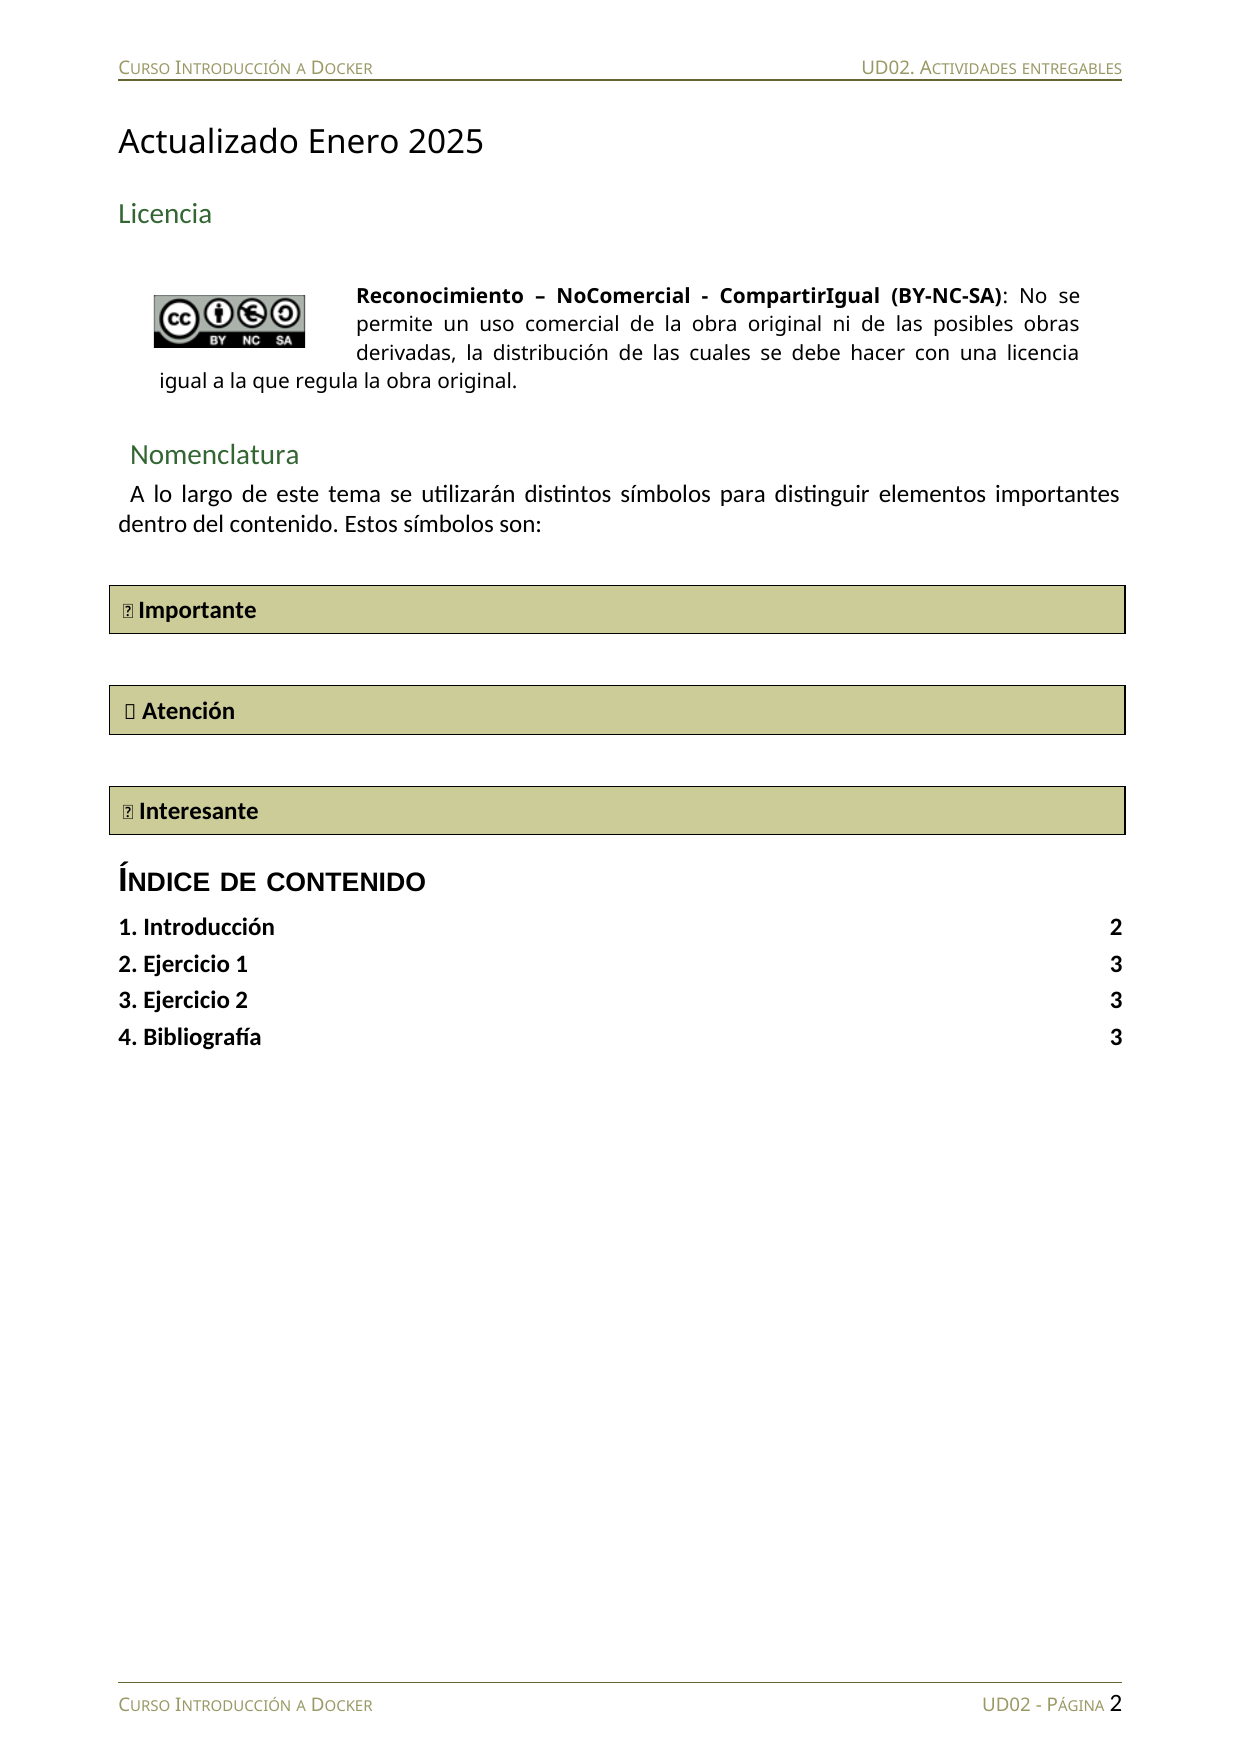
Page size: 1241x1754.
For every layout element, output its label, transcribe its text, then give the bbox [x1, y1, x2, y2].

text Licencia [118, 196, 1122, 231]
text ❕ Atención [110, 686, 1124, 734]
text 2. Ejercicio 1 3 [118, 948, 1122, 978]
text Índice de contenido [118, 860, 1122, 898]
text 4. Bibliografía 3 [118, 1021, 1122, 1052]
picture [153, 295, 306, 348]
text 📖 Importante [110, 586, 1124, 633]
text A lo largo de este tema se utilizarán distintos símbolos para distinguir elementos importantes dentro del contenido. Estos símbolos son: [118, 478, 1122, 539]
text 1. Introducción 2 [118, 911, 1122, 942]
text Nomenclatura [118, 436, 1122, 472]
text Reconocimiento – NoComercial - CompartirIgual (BY-NC-SA): No se permite un uso comercial de la obra original ni de las posibles obras derivadas, la distribución de las cuales se debe hacer con una licencia igual a la que regula la obra original. [159, 281, 1080, 395]
text Actualizado Enero 2025 [118, 118, 1122, 163]
text 💬 Interesante [110, 787, 1124, 834]
text 3. Ejercicio 2 3 [118, 984, 1122, 1015]
